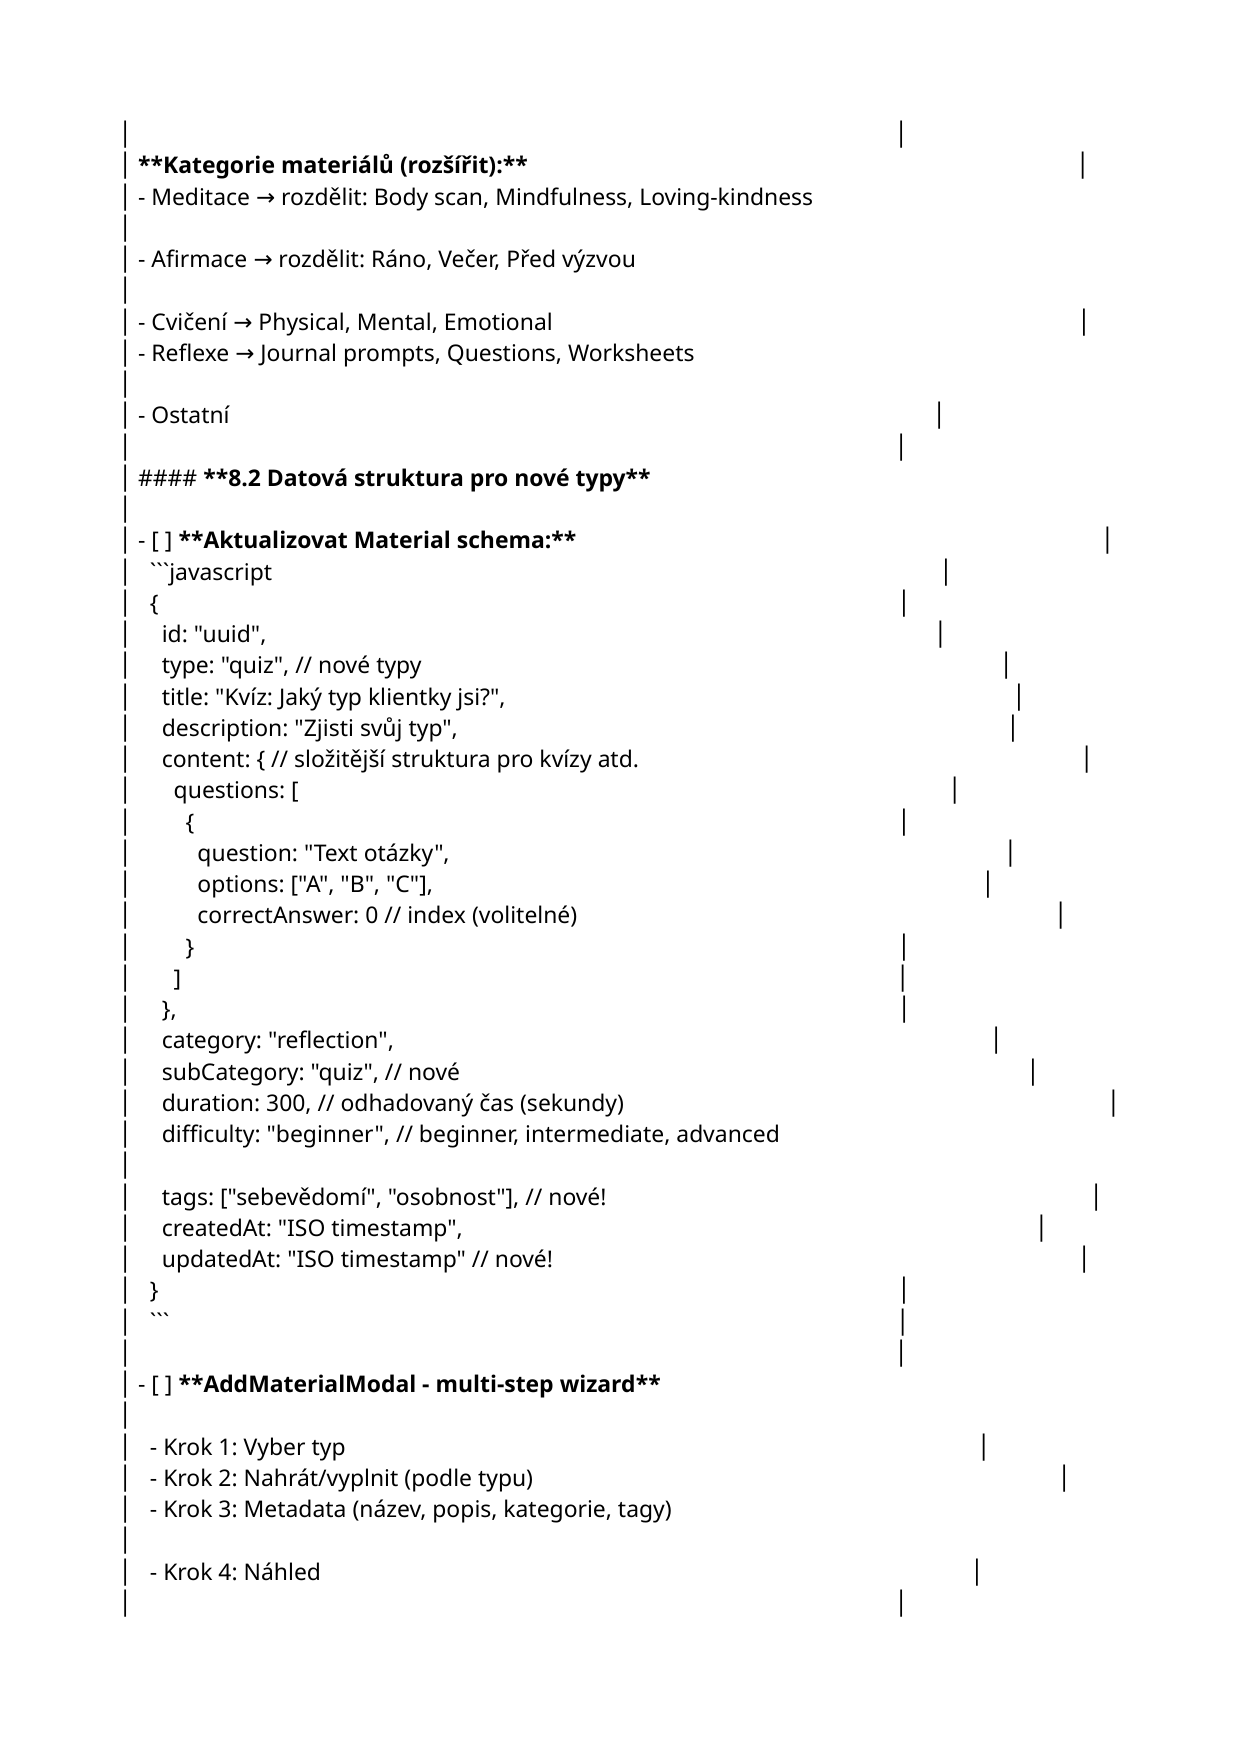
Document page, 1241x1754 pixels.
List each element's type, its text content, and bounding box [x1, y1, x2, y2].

text │ tags: ["sebevědomí", "osobnost"], // nové! │ [118, 1181, 1122, 1212]
text │ } │ [118, 931, 1122, 962]
text │ question: "Text otázky", │ [118, 837, 1122, 868]
text │ content: { // složitější struktura pro kvízy atd. │ [118, 743, 1122, 774]
text │ │ [118, 1587, 1122, 1618]
text │ │ [118, 1337, 1122, 1368]
text │ - [ ] **Aktualizovat Material schema:** │ [118, 524, 1122, 556]
text │ } │ [118, 1274, 1122, 1306]
text │ type: "quiz", // nové typy │ [118, 649, 1122, 681]
text │ difficulty: "beginner", // beginner, intermediate, advanced │ [118, 1118, 1122, 1181]
text │ │ [118, 118, 1122, 149]
text │ - Krok 2: Nahrát/vyplnit (podle typu) │ [118, 1462, 1122, 1493]
text │ #### **8.2 Datová struktura pro nové typy** │ [118, 462, 1122, 524]
text │ updatedAt: "ISO timestamp" // nové! │ [118, 1243, 1122, 1274]
text │ - [ ] **AddMaterialModal - multi-step wizard** │ [118, 1368, 1122, 1431]
text │ - Cvičení → Physical, Mental, Emotional │ [118, 306, 1122, 337]
text │ ``` │ [118, 1306, 1122, 1337]
text │ category: "reflection", │ [118, 1024, 1122, 1056]
text │ title: "Kvíz: Jaký typ klientky jsi?", │ [118, 681, 1122, 712]
text │ }, │ [118, 993, 1122, 1024]
text │ - Meditace → rozdělit: Body scan, Mindfulness, Loving-kindness │ [118, 181, 1122, 243]
text │ - Krok 3: Metadata (název, popis, kategorie, tagy) │ [118, 1493, 1122, 1556]
text │ ] │ [118, 962, 1122, 993]
text │ - Krok 4: Náhled │ [118, 1556, 1122, 1587]
text │ correctAnswer: 0 // index (volitelné) │ [118, 899, 1122, 931]
text │ createdAt: "ISO timestamp", │ [118, 1212, 1122, 1243]
text │ ```javascript │ [118, 556, 1122, 587]
text │ { │ [118, 587, 1122, 618]
text │ subCategory: "quiz", // nové │ [118, 1056, 1122, 1087]
text │ │ [118, 431, 1122, 462]
text │ - Ostatní │ [118, 399, 1122, 431]
text │ questions: [ │ [118, 774, 1122, 806]
text │ options: ["A", "B", "C"], │ [118, 868, 1122, 899]
text │ description: "Zjisti svůj typ", │ [118, 712, 1122, 743]
text │ duration: 300, // odhadovaný čas (sekundy) │ [118, 1087, 1122, 1118]
text │ - Krok 1: Vyber typ │ [118, 1431, 1122, 1462]
text │ id: "uuid", │ [118, 618, 1122, 649]
text │ { │ [118, 806, 1122, 837]
text │ - Afirmace → rozdělit: Ráno, Večer, Před výzvou │ [118, 243, 1122, 306]
text │ - Reflexe → Journal prompts, Questions, Worksheets │ [118, 337, 1122, 399]
text │ **Kategorie materiálů (rozšířit):** │ [118, 149, 1122, 181]
